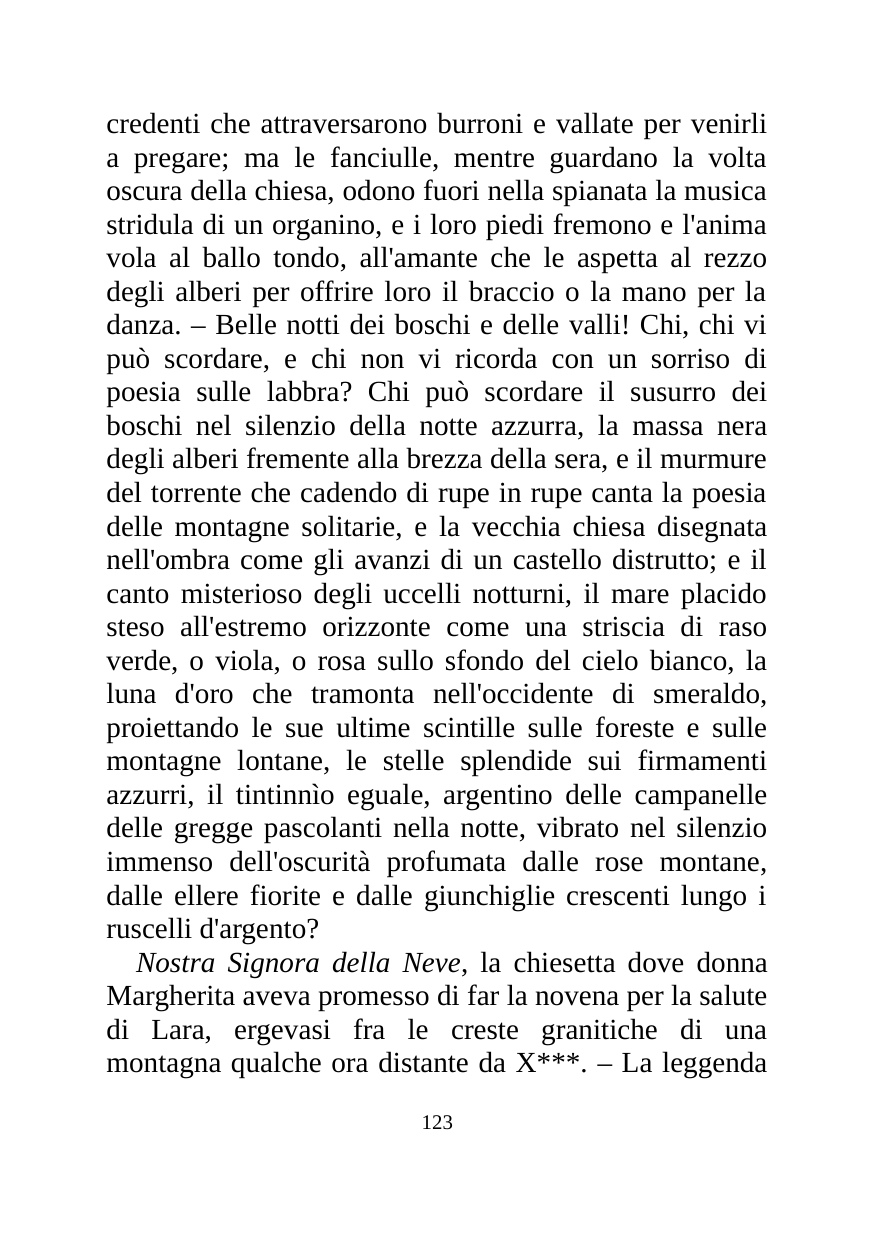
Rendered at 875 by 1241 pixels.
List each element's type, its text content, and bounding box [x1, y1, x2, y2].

text Nostra Signora della Neve, la chiesetta dove donna Margherita aveva promesso di far la novena per la salute di Lara, ergevasi fra le creste granitiche di una montagna qualche ora distante da X***. – La leggenda [106, 945, 768, 1079]
text credenti che attraversarono burroni e vallate per venirli a pregare; ma le fanciulle, mentre guardano la volta oscura della chiesa, odono fuori nella spianata la musica stridula di un organino, e i loro piedi fremono e l'anima vola al ballo tondo, all'amante che le aspetta al rezzo degli alberi per offrire loro il braccio o la mano per la danza. – Belle notti dei boschi e delle valli! Chi, chi vi può scordare, e chi non vi ricorda con un sorriso di poesia sulle labbra? Chi può scordare il susurro dei boschi nel silenzio della notte azzurra, la massa nera degli alberi fremente alla brezza della sera, e il murmure del torrente che cadendo di rupe in rupe canta la poesia delle montagne solitarie, e la vecchia chiesa disegnata nell'ombra come gli avanzi di un castello distrutto; e il canto misterioso degli uccelli notturni, il mare placido steso all'estremo orizzonte come una striscia di raso verde, o viola, o rosa sullo sfondo del cielo bianco, la luna d'oro che tramonta nell'occidente di smeraldo, proiettando le sue ultime scintille sulle foreste e sulle montagne lontane, le stelle splendide sui firmamenti azzurri, il tintinnìo eguale, argentino delle campanelle delle gregge pascolanti nella notte, vibrato nel silenzio immenso dell'oscurità profumata dalle rose montane, dalle ellere fiorite e dalle giunchiglie crescenti lungo i ruscelli d'argento? [106, 106, 768, 945]
